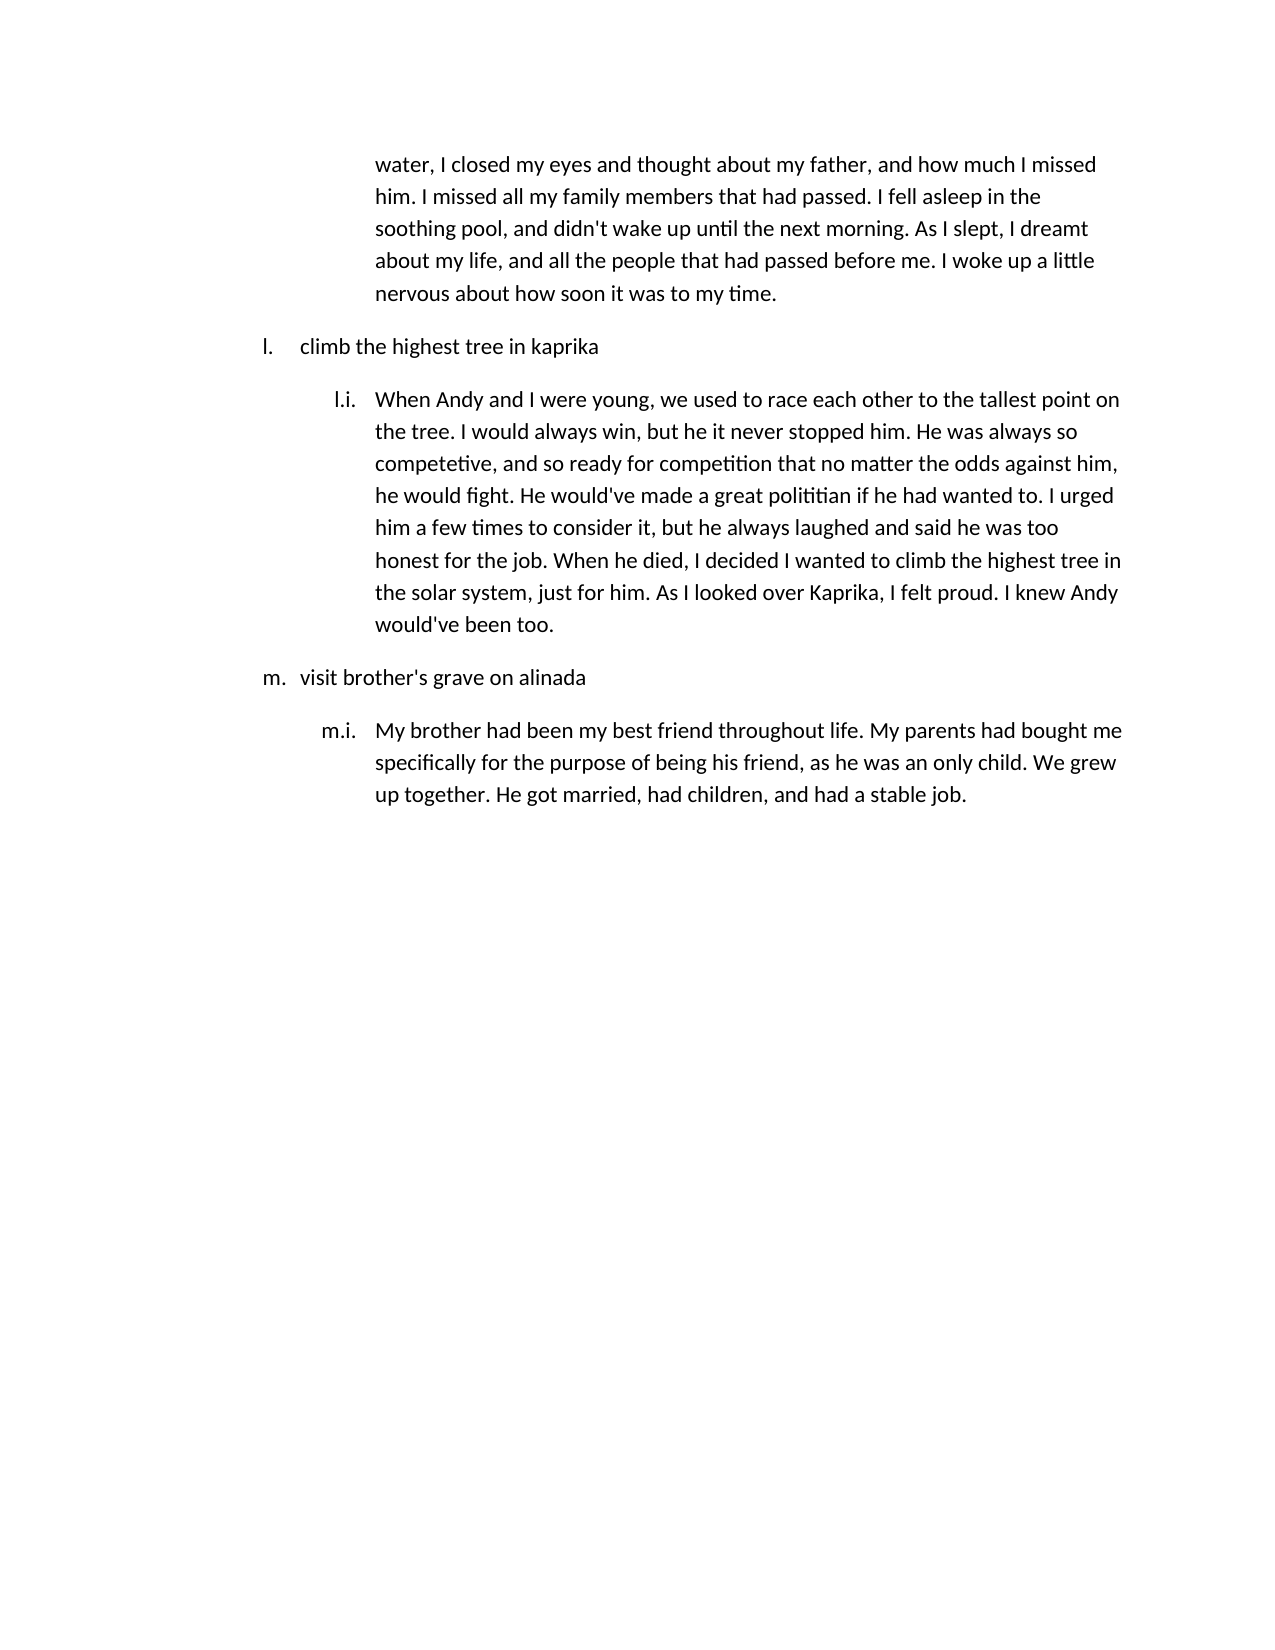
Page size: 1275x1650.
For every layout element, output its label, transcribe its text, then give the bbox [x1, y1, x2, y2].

list water, I closed my eyes and thought about my father, and how much I missed him. I missed all my family members that had passed. I fell asleep in the soothing pool, and didn't wake up until the next morning. As I slept, I dreamt about my life, and all the people that had passed before me. I woke up a little nervous about how soon it was to my time. [356, 150, 1125, 307]
list When Andy and I were young, we used to race each other to the tallest point on the tree. I would always win, but he it never stopped him. He was always so competetive, and so ready for competition that no matter the odds against him, he would fight. He would've made a great polititian if he had wanted to. I urged him a few times to consider it, but he always laughed and said he was too honest for the job. When he died, I decided I wanted to climb the highest tree in the solar system, just for him. As I looked over Kaprika, I felt proud. I knew Andy would've been too. [356, 385, 1125, 638]
list visit brother's grave on alinada [262, 663, 1125, 691]
list My brother had been my best friend throughout life. My parents had bought me specifically for the purpose of being his friend, as he was an only child. We grew up together. He got married, had children, and had a stable job. [356, 716, 1125, 808]
list climb the highest tree in kaprika [262, 332, 1125, 360]
